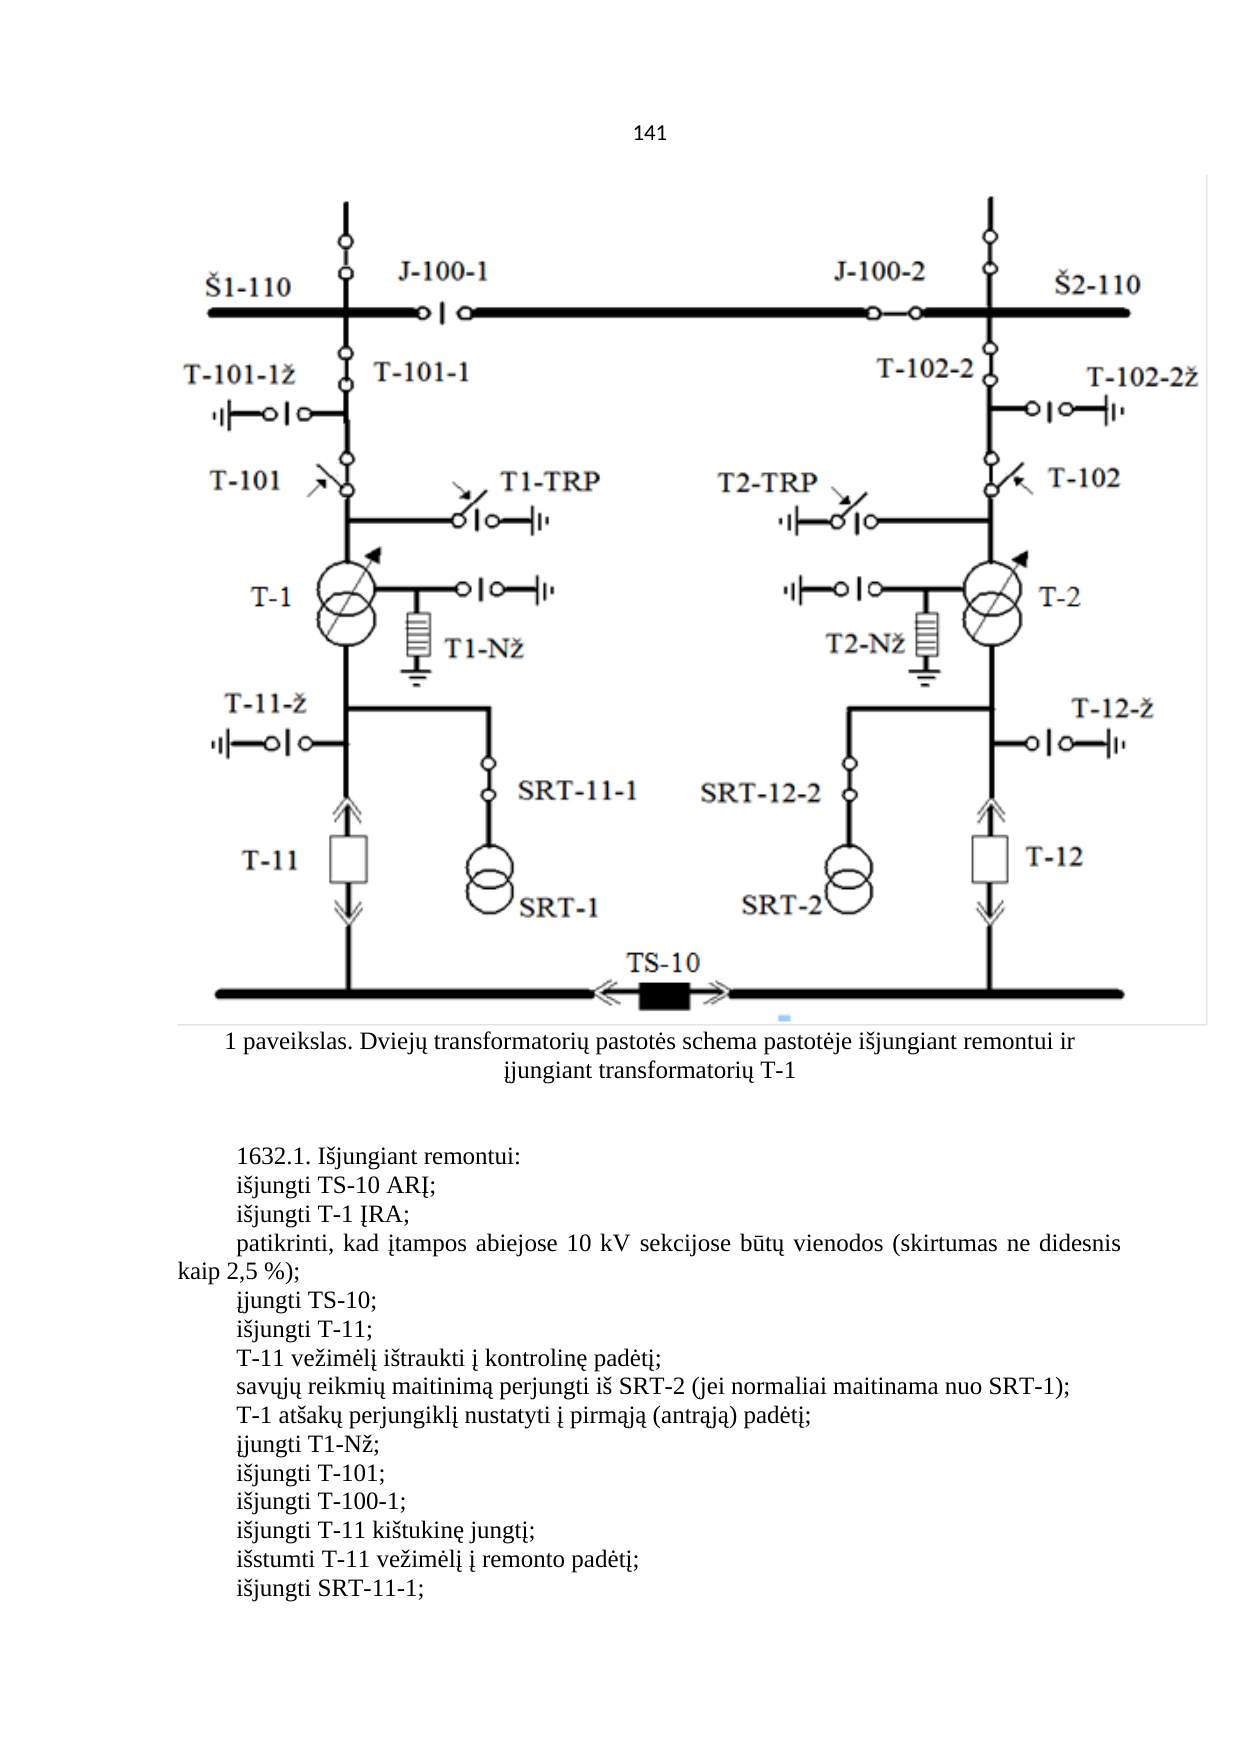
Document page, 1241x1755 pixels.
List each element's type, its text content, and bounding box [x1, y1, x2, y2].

text įjungti T1-Nž; [177, 1429, 1122, 1458]
text išjungti TS-10 ARĮ; [177, 1170, 1122, 1199]
text išjungti T-11 kištukinę jungtį; [177, 1515, 1122, 1544]
text išstumti T-11 vežimėlį į remonto padėtį; [177, 1544, 1122, 1573]
text 1632.1. Išjungiant remontui: [177, 1141, 1122, 1170]
text įjungti TS-10; [177, 1285, 1122, 1314]
text T-1 atšakų perjungiklį nustatyti į pirmąją (antrąją) padėtį; [177, 1400, 1122, 1429]
text 1 paveikslas. Dviejų transformatorių pastotės schema pastotėje išjungiant remontui ir įjungiant transformatorių T-1 [177, 1026, 1122, 1084]
text išjungti T-101; [177, 1458, 1122, 1486]
text išjungti T-100-1; [177, 1486, 1122, 1515]
text savųjų reikmių maitinimą perjungti iš SRT-2 (jei normaliai maitinama nuo SRT-1); [177, 1371, 1122, 1400]
text išjungti T-11; [177, 1314, 1122, 1343]
text patikrinti, kad įtampos abiejose 10 kV sekcijose būtų vienodos (skirtumas ne didesnis kaip 2,5 %); [177, 1228, 1122, 1285]
text išjungti T-1 ĮRA; [177, 1199, 1122, 1228]
text T-11 vežimėlį ištraukti į kontrolinę padėtį; [177, 1343, 1122, 1371]
text išjungti SRT-11-1; [177, 1573, 1122, 1601]
